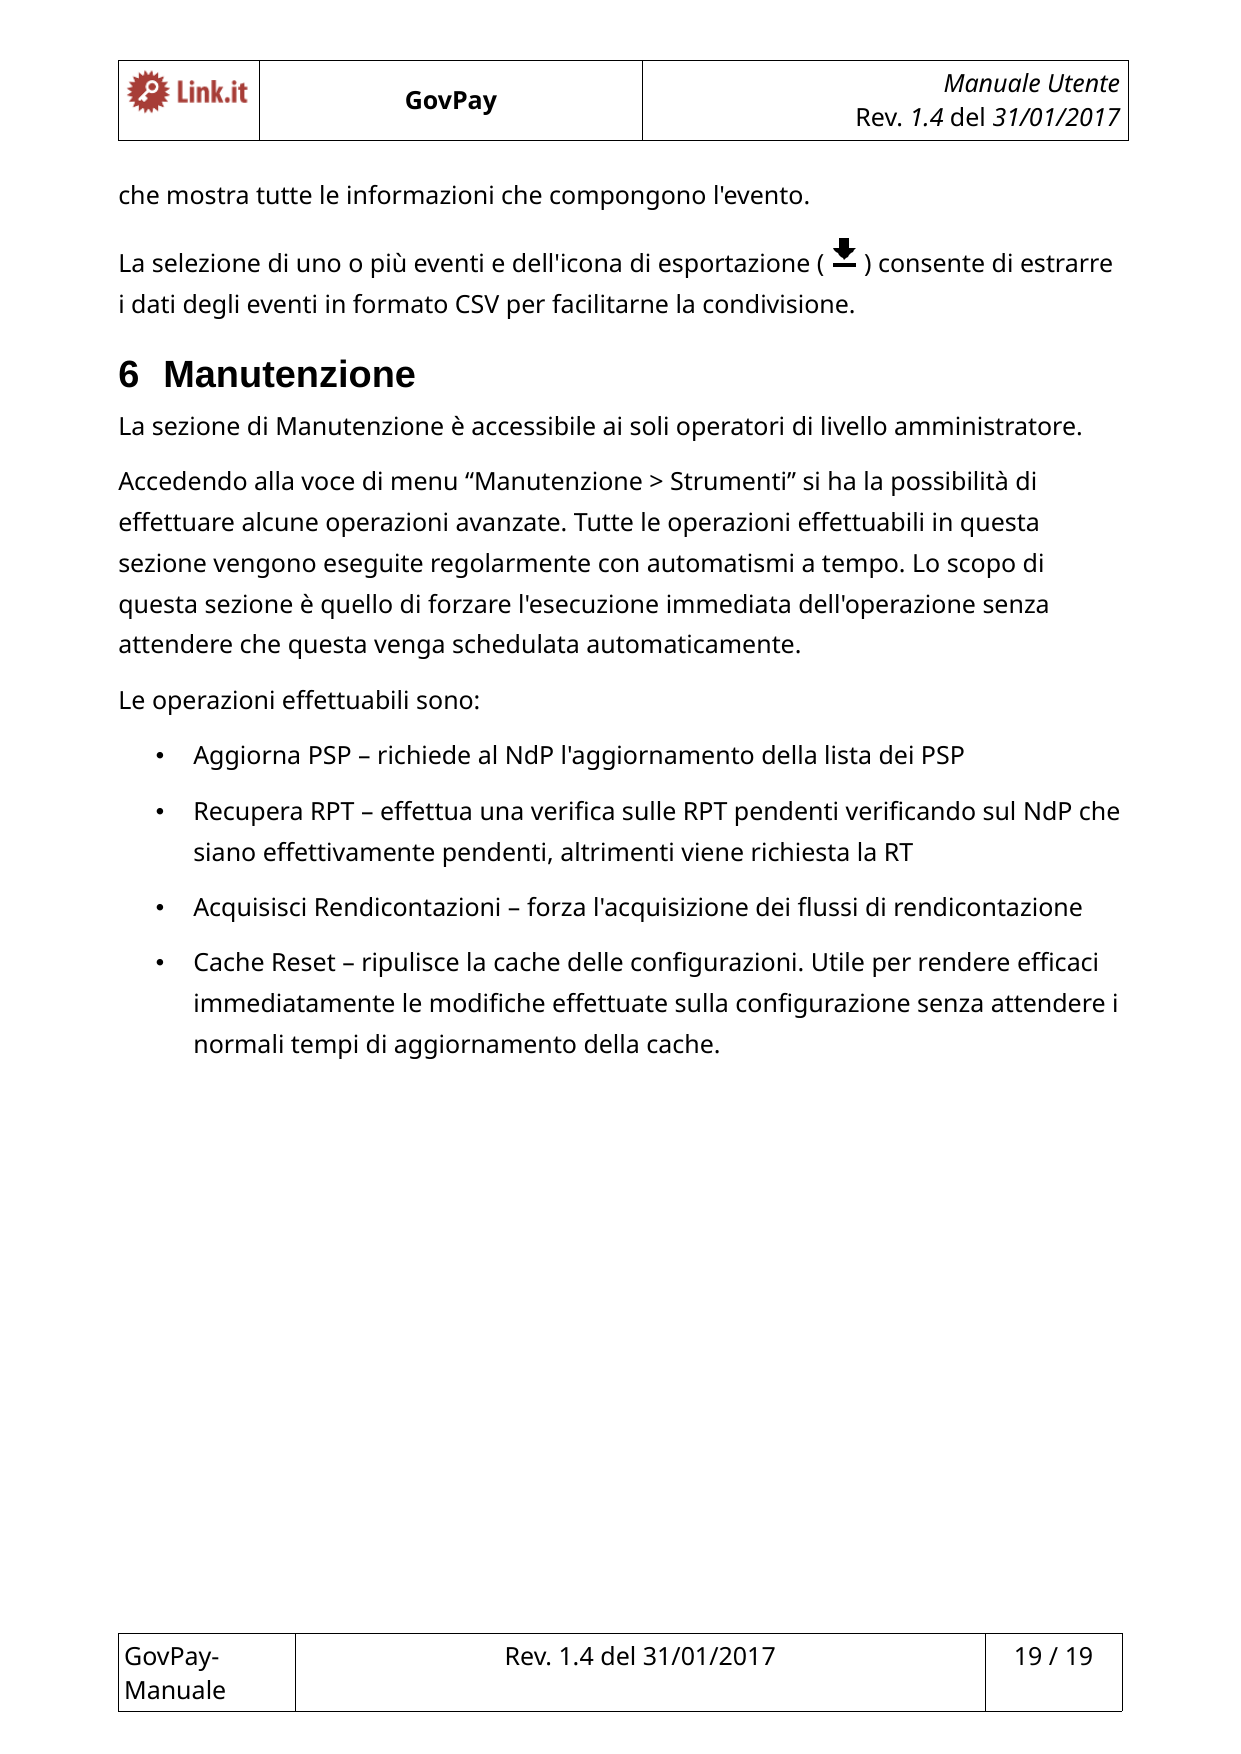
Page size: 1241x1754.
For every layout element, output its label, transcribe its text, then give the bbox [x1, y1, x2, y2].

text che mostra tutte le informazioni che compongono l'evento. [118, 178, 1122, 212]
list Cache Reset – ripulisce la cache delle configurazioni. Utile per rendere efficaci immediatamente le modifiche effettuate sulla configurazione senza attendere i normali tempi di aggiornamento della cache. [156, 945, 1122, 1061]
picture [123, 65, 254, 119]
list Acquisisci Rendicontazioni – forza l'acquisizione dei flussi di rendicontazione [156, 889, 1122, 924]
text Le operazioni effettuabili sono: [118, 682, 1122, 717]
text Accedendo alla voce di menu “Manutenzione > Strumenti” si ha la possibilità di effettuare alcune operazioni avanzate. Tutte le operazioni effettuabili in questa sezione vengono eseguite regolarmente con automatismi a tempo. Lo scopo di questa sezione è quello di forzare l'esecuzione immediata dell'operazione senza attendere che questa venga schedulata automaticamente. [118, 464, 1122, 661]
text La sezione di Manutenzione è accessibile ai soli operatori di livello amministratore. [118, 408, 1122, 442]
picture [825, 233, 864, 273]
text La selezione di uno o più eventi e dell'icona di esportazione () consente di estrarre i dati degli eventi in formato CSV per facilitarne la condivisione. [118, 233, 1122, 320]
subtitle Manutenzione [118, 352, 1122, 396]
list Aggiorna PSP – richiede al NdP l'aggiornamento della lista dei PSP [156, 738, 1122, 772]
list Recupera RPT – effettua una verifica sulle RPT pendenti verificando sul NdP che siano effettivamente pendenti, altrimenti viene richiesta la RT [156, 793, 1122, 868]
